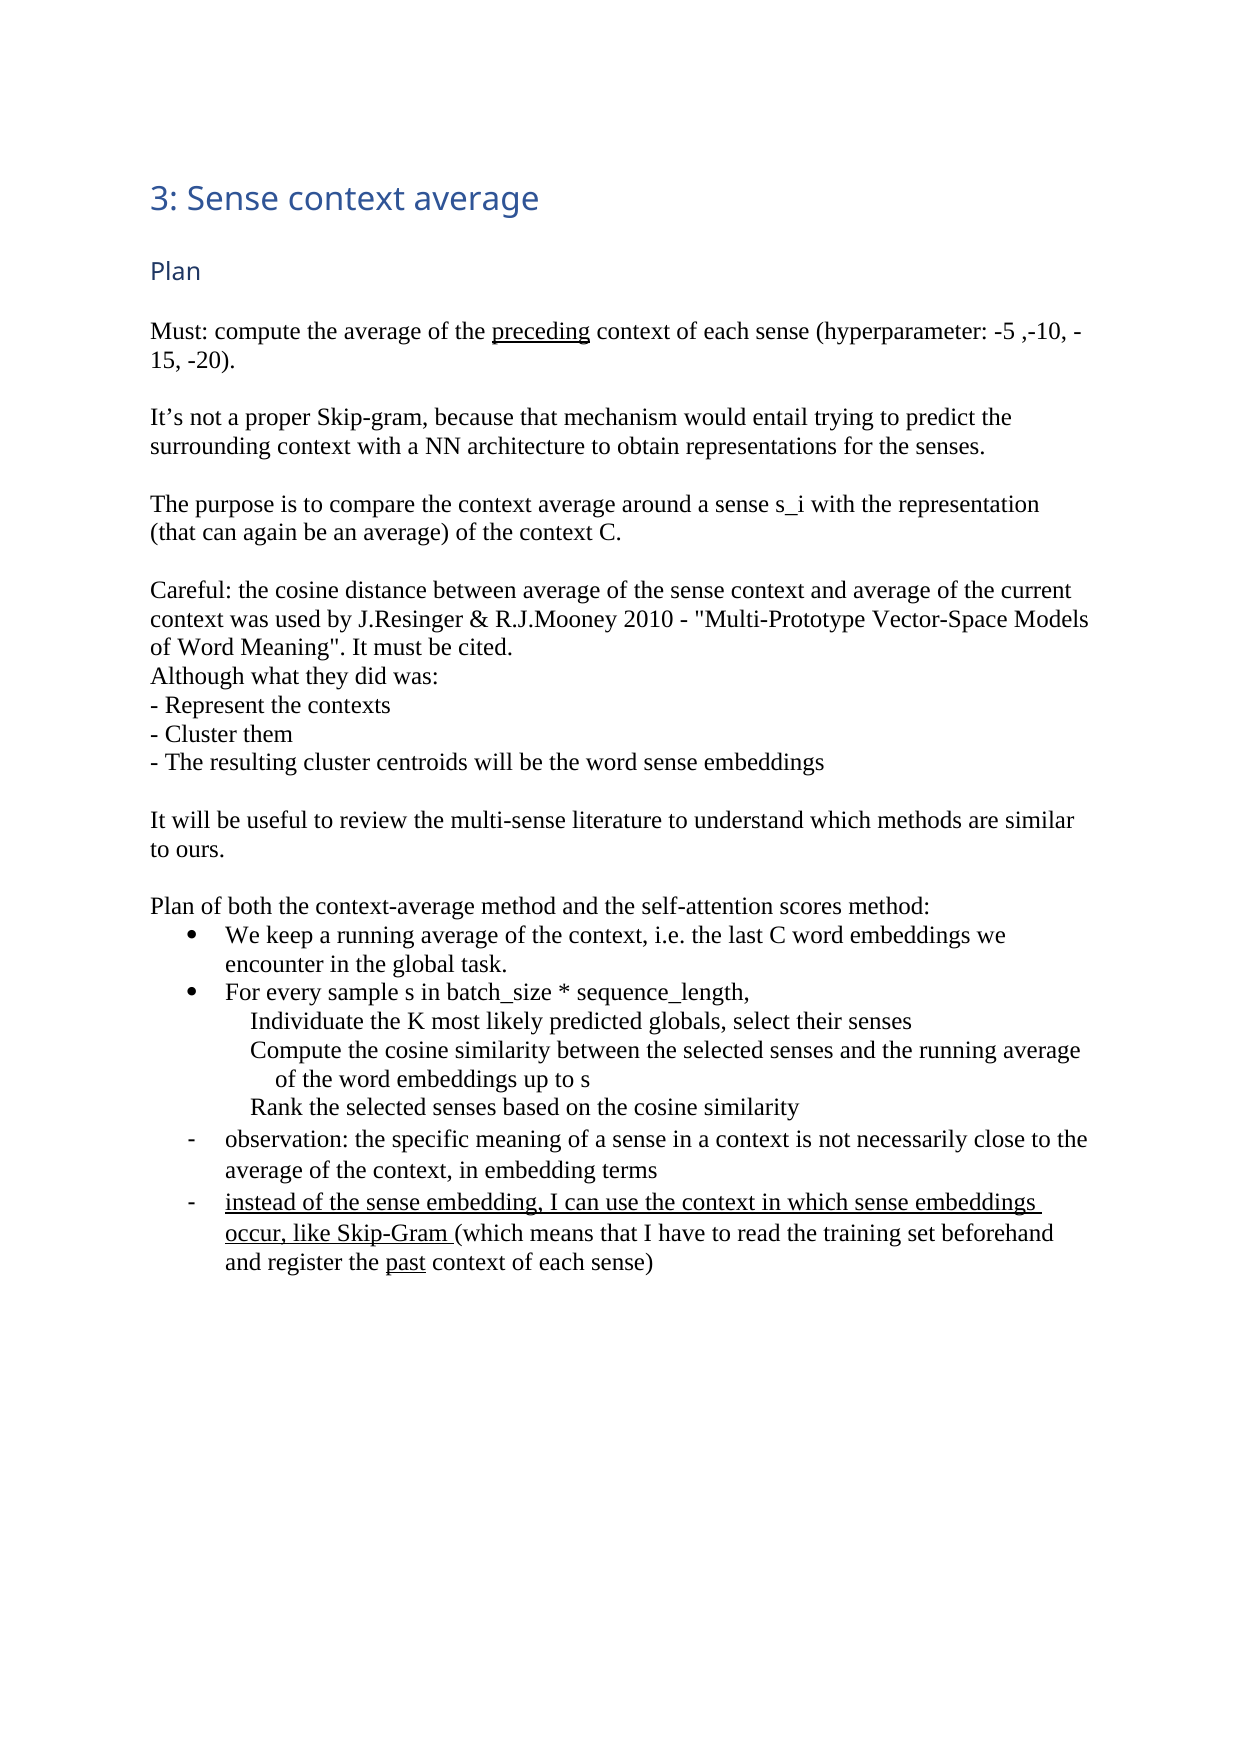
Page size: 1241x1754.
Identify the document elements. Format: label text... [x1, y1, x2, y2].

text - Represent the contexts - Cluster them - The resulting cluster centroids will be the word sense embeddings [150, 690, 1090, 776]
text The purpose is to compare the context average around a sense s_i with the representation (that can again be an average) of the context C. [150, 489, 1090, 546]
list For every sample s in batch_size * sequence_length, Individuate the K most likely predicted globals, select their senses Compute the cosine similarity between the selected senses and the running average of the word embeddings up to s Rank the selected senses based on the cosine similarity [187, 977, 1090, 1121]
text Plan of both the context-average method and the self-attention scores method: [150, 891, 1090, 920]
text Careful: the cosine distance between average of the sense context and average of the current context was used by J.Resinger & R.J.Mooney 2010 - "Multi-Prototype Vector-Space Models of Word Meaning". It must be cited. [150, 575, 1090, 661]
list We keep a running average of the context, i.e. the last C word embeddings we encounter in the global task. [187, 920, 1090, 977]
subtitle 3: Sense context average [150, 175, 1090, 220]
text It will be useful to review the multi-sense literature to understand which methods are similar to ours. [150, 805, 1090, 862]
text Although what they did was: [150, 661, 1090, 690]
list instead of the sense embedding, I can use the context in which sense embeddings occur, like Skip-Gram (which means that I have to read the training set beforehand and register the past context of each sense) [187, 1184, 1090, 1276]
subtitle Plan [150, 253, 1090, 287]
list observation: the specific meaning of a sense in a context is not necessarily close to the average of the context, in embedding terms [187, 1121, 1090, 1184]
text Must: compute the average of the preceding context of each sense (hyperparameter: -5 ,-10, -15, -20). [150, 316, 1090, 374]
text It’s not a proper Skip-gram, because that mechanism would entail trying to predict the surrounding context with a NN architecture to obtain representations for the senses. [150, 402, 1090, 460]
